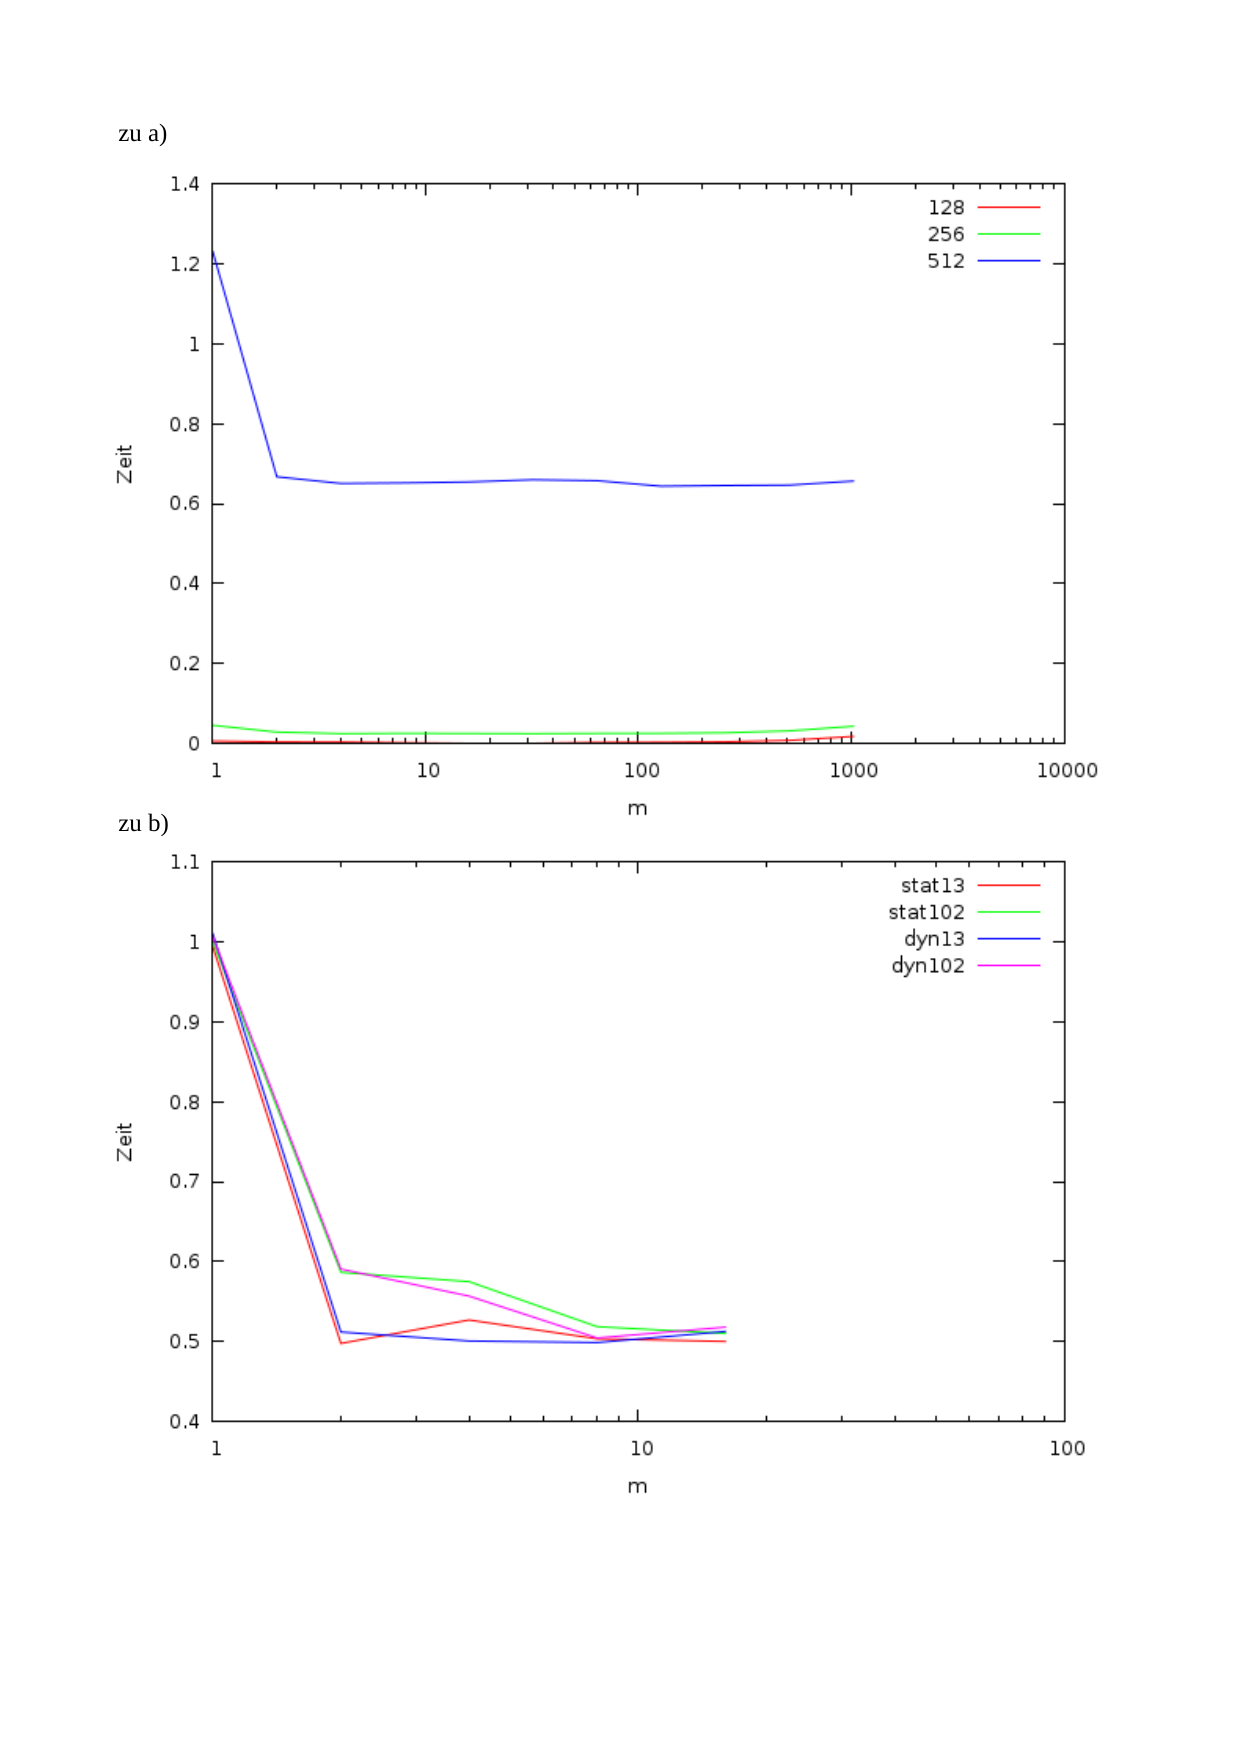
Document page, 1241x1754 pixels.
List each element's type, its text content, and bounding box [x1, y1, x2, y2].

text zu b) [118, 808, 1122, 837]
picture [97, 836, 1102, 1501]
text zu a) [118, 118, 1122, 147]
picture [97, 158, 1102, 823]
